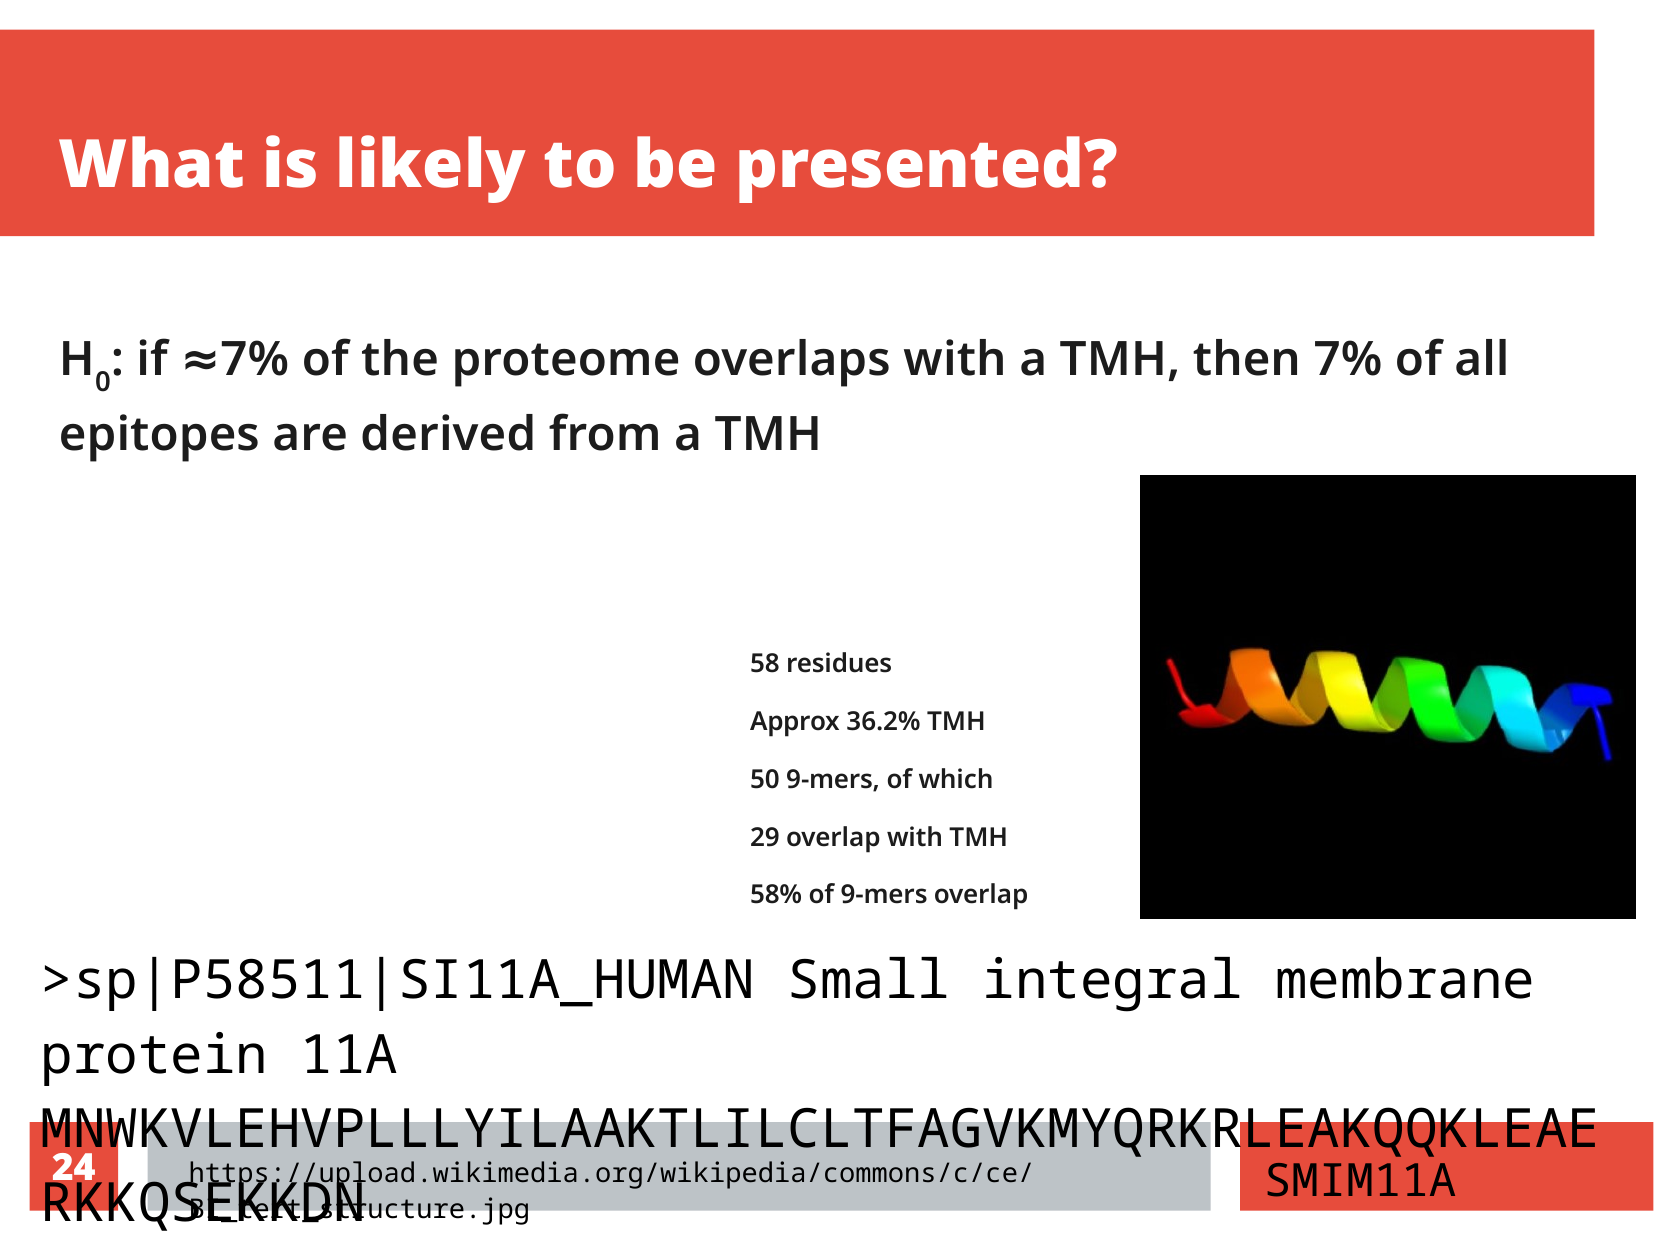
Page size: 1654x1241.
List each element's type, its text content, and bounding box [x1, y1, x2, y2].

title What is likely to be presented? [59, 59, 1595, 207]
text_box https://upload.wikimedia.org/wikipedia/commons/c/ce/BI_tert_structure.jpg [173, 1146, 1220, 1192]
list H0: if ≈7% of the proteome overlaps with a TMH, then 7% of all epitopes are derived from a TMH [59, 324, 1565, 466]
text_box >sp|P58511|SI11A_HUMAN Small integral membrane protein 11A MNWKVLEHVPLLLYILAAKTLILCLTFAGVKMYQRKRLEAKQQKLEAERKKQSEKKDN 0000000000111111111111111111111000000000000000000000000000 [25, 933, 1636, 1112]
text_box SMIM11A [1249, 1140, 1636, 1201]
list 58 residues Approx 36.2% TMH 50 9-mers, of which 29 overlap with TMH 58% of 9-mers overlap [750, 645, 1126, 916]
picture [1140, 475, 1636, 919]
